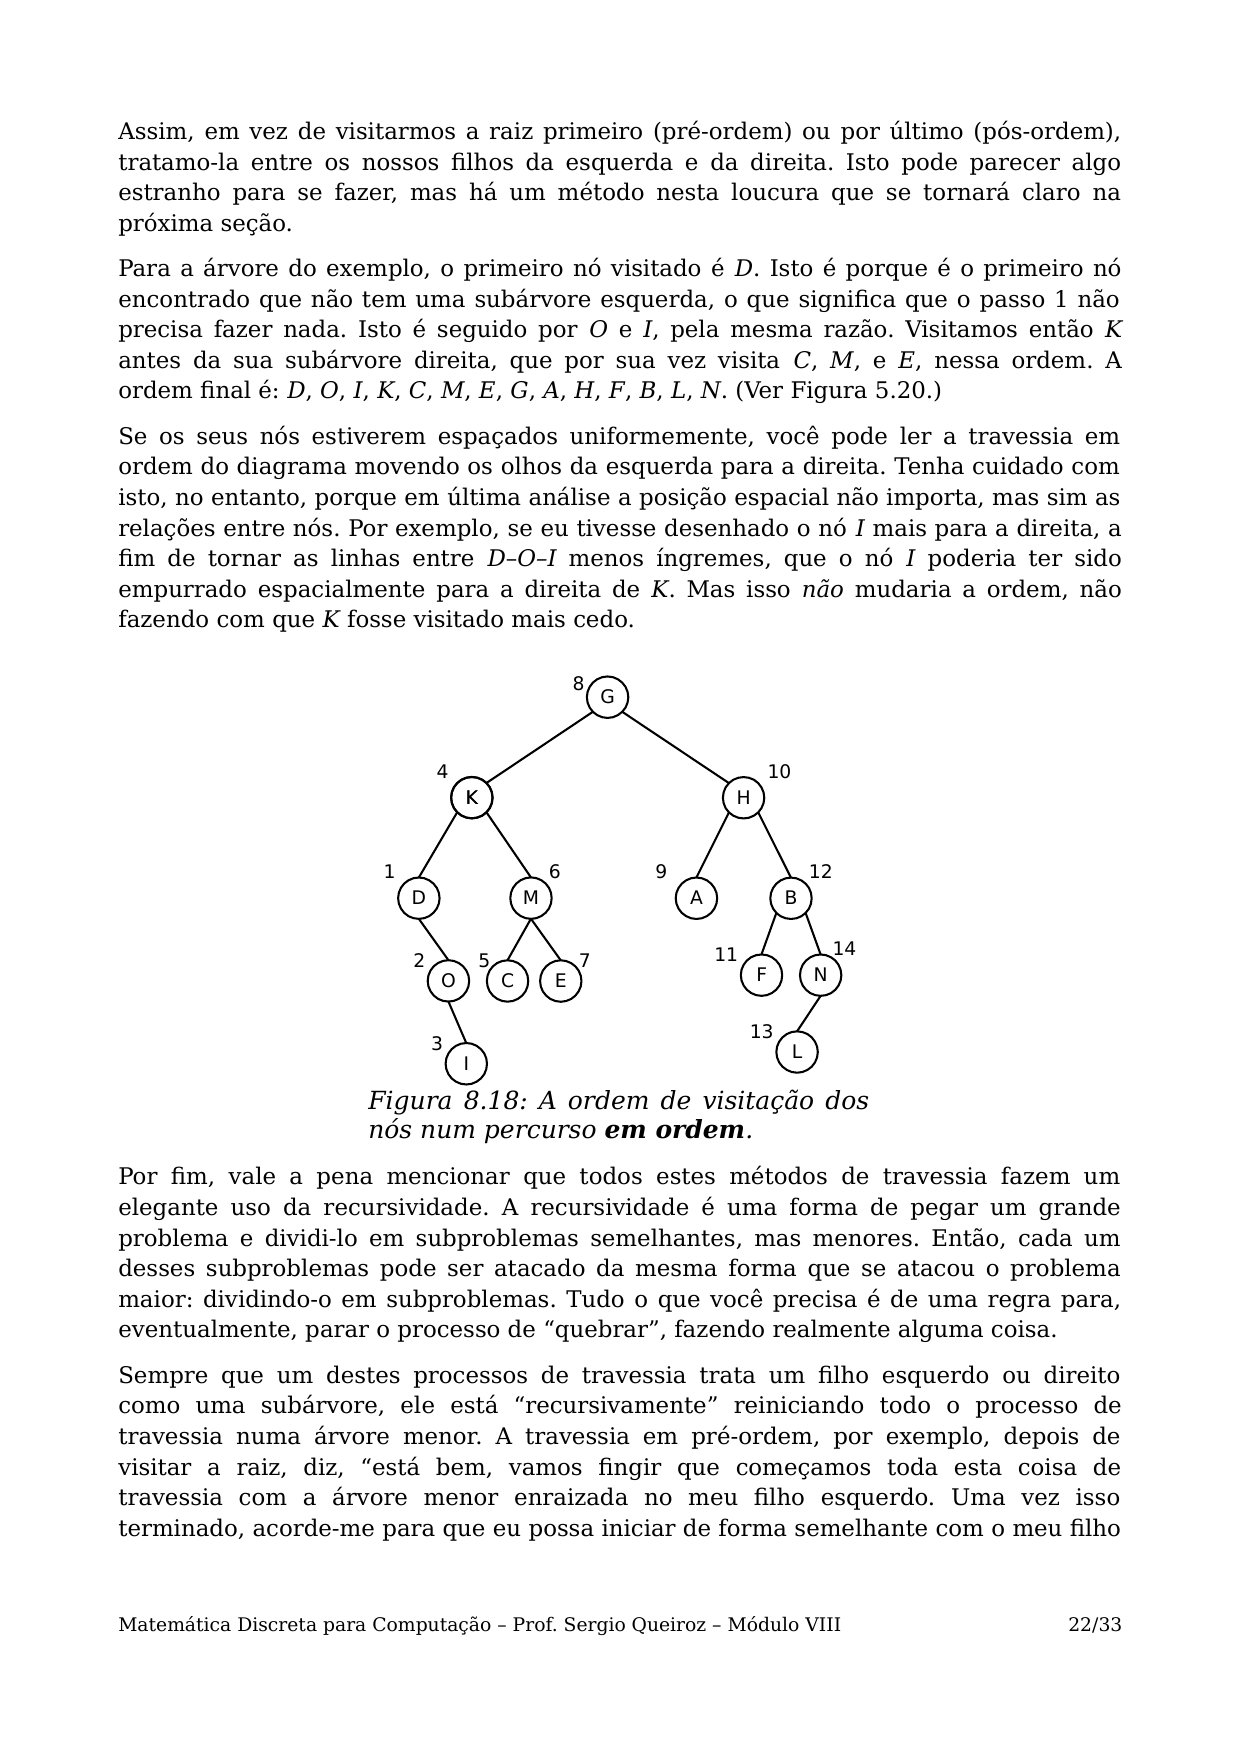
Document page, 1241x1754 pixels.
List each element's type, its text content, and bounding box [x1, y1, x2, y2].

text Se os seus nós estiverem espaçados uniformemente, você pode ler a travessia em ordem do diagrama movendo os olhos da esquerda para a direita. Tenha cuidado com isto, no entanto, porque em última análise a posição espacial não importa, mas sim as relações entre nós. Por exemplo, se eu tivesse desenhado o nó I mais para a direita, a fim de tornar as linhas entre D–O–I menos íngremes, que o nó I poderia ter sido empurrado espacialmente para a direita de K. Mas isso não mudaria a ordem, não fazendo com que K fosse visitado mais cedo. [118, 423, 1122, 633]
text Por fim, vale a pena mencionar que todos estes métodos de travessia fazem um elegante uso da recursividade. A recursividade é uma forma de pegar um grande problema e dividi-lo em subproblemas semelhantes, mas menores. Então, cada um desses subproblemas pode ser atacado da mesma forma que se atacou o problema maior: dividindo-o em subproblemas. Tudo o que você precisa é de uma regra para, eventualmente, parar o processo de “quebrar”, fazendo realmente alguma coisa. [118, 1163, 1122, 1343]
text Assim, em vez de visitarmos a raiz primeiro (pré-ordem) ou por último (pós-ordem), tratamo-la entre os nossos filhos da esquerda e da direita. Isto pode parecer algo estranho para se fazer, mas há um método nesta loucura que se tornará claro na próxima seção. [118, 118, 1122, 237]
text Figura 8.18: A ordem de visitação dos nós num percurso em ordem. [368, 664, 872, 1145]
text Para a árvore do exemplo, o primeiro nó visitado é D. Isto é porque é o primeiro nó encontrado que não tem uma subárvore esquerda, o que significa que o passo 1 não precisa fazer nada. Isto é seguido por O e I, pela mesma razão. Visitamos então K antes da sua subárvore direita, que por sua vez visita C, M, e E, nessa ordem. A ordem final é: D, O, I, K, C, M, E, G, A, H, F, B, L, N. (Ver Figura 5.20.) [118, 255, 1122, 404]
text Sempre que um destes processos de travessia trata um filho esquerdo ou direito como uma subárvore, ele está “recursivamente” reiniciando todo o processo de travessia numa árvore menor. A travessia em pré-ordem, por exemplo, depois de visitar a raiz, diz, “está bem, vamos fingir que começamos toda esta coisa de travessia com a árvore menor enraizada no meu filho esquerdo. Uma vez isso terminado, acorde-me para que eu possa iniciar de forma semelhante com o meu filho [118, 1362, 1122, 1542]
